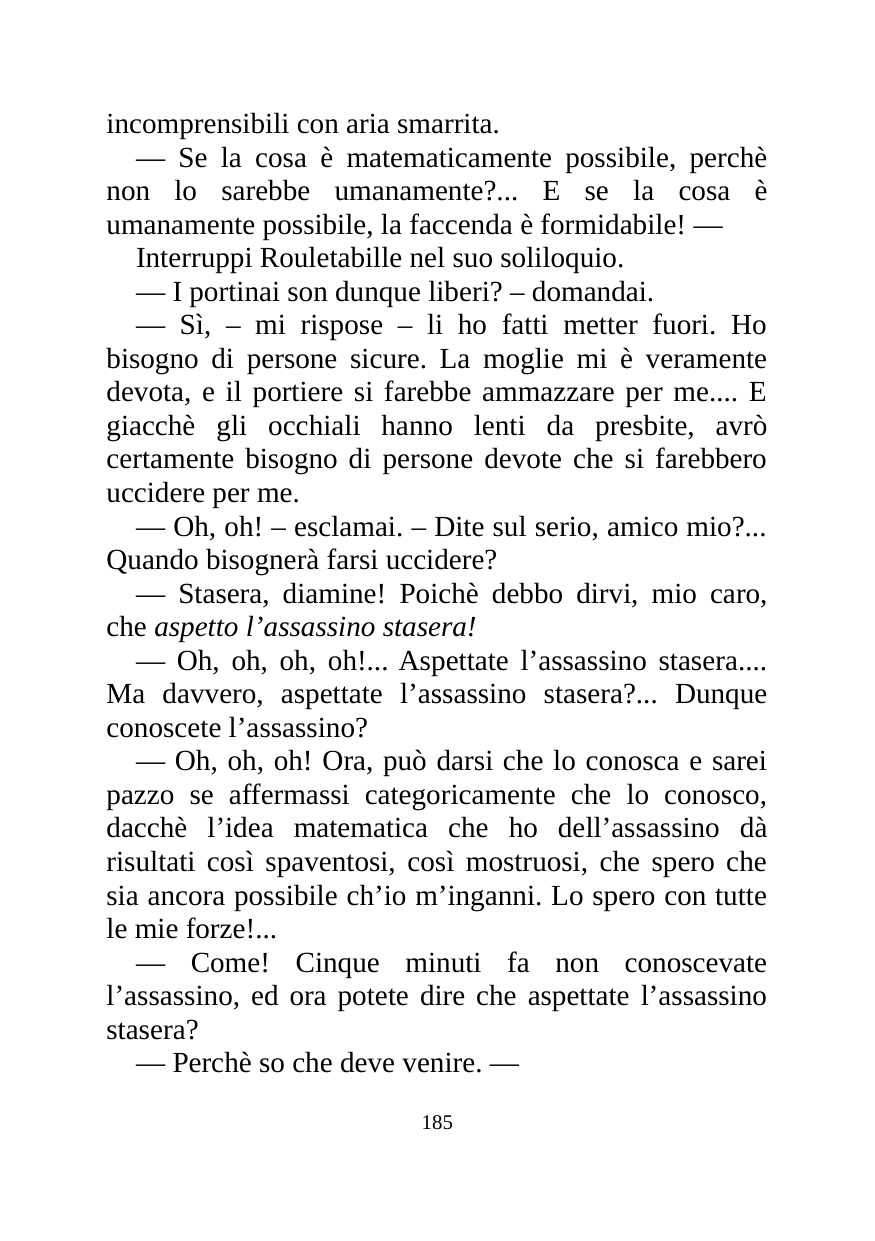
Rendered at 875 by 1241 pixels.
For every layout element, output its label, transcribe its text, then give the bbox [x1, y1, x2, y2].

text — Sì, – mi rispose – li ho fatti metter fuori. Ho bisogno di persone sicure. La moglie mi è veramente devota, e il portiere si farebbe ammazzare per me.... E giacchè gli occhiali hanno lenti da presbite, avrò certamente bisogno di persone devote che si farebbero uccidere per me. [106, 307, 768, 509]
text — Perchè so che deve venire. — [106, 1045, 768, 1079]
text — I portinai son dunque liberi? – domandai. [106, 274, 768, 307]
text — Se la cosa è matematicamente possibile, perchè non lo sarebbe umanamente?... E se la cosa è umanamente possibile, la faccenda è formidabile! — [106, 140, 768, 240]
text — Oh, oh! – esclamai. – Dite sul serio, amico mio?... Quando bisognerà farsi uccidere? [106, 509, 768, 576]
text — Stasera, diamine! Poichè debbo dirvi, mio caro, che aspetto l’assassino stasera! [106, 576, 768, 643]
text — Oh, oh, oh, oh!... Aspettate l’assassino stasera.... Ma davvero, aspettate l’assassino stasera?... Dunque conoscete l’assassino? [106, 643, 768, 743]
text — Come! Cinque minuti fa non conoscevate l’assassino, ed ora potete dire che aspettate l’assassino stasera? [106, 945, 768, 1045]
text incomprensibili con aria smarrita. [106, 106, 768, 140]
text — Oh, oh, oh! Ora, può darsi che lo conosca e sarei pazzo se affermassi categoricamente che lo conosco, dacchè l’idea matematica che ho dell’assassino dà risultati così spaventosi, così mostruosi, che spero che sia ancora possibile ch’io m’inganni. Lo spero con tutte le mie forze!... [106, 743, 768, 945]
text Interruppi Rouletabille nel suo soliloquio. [106, 240, 768, 274]
